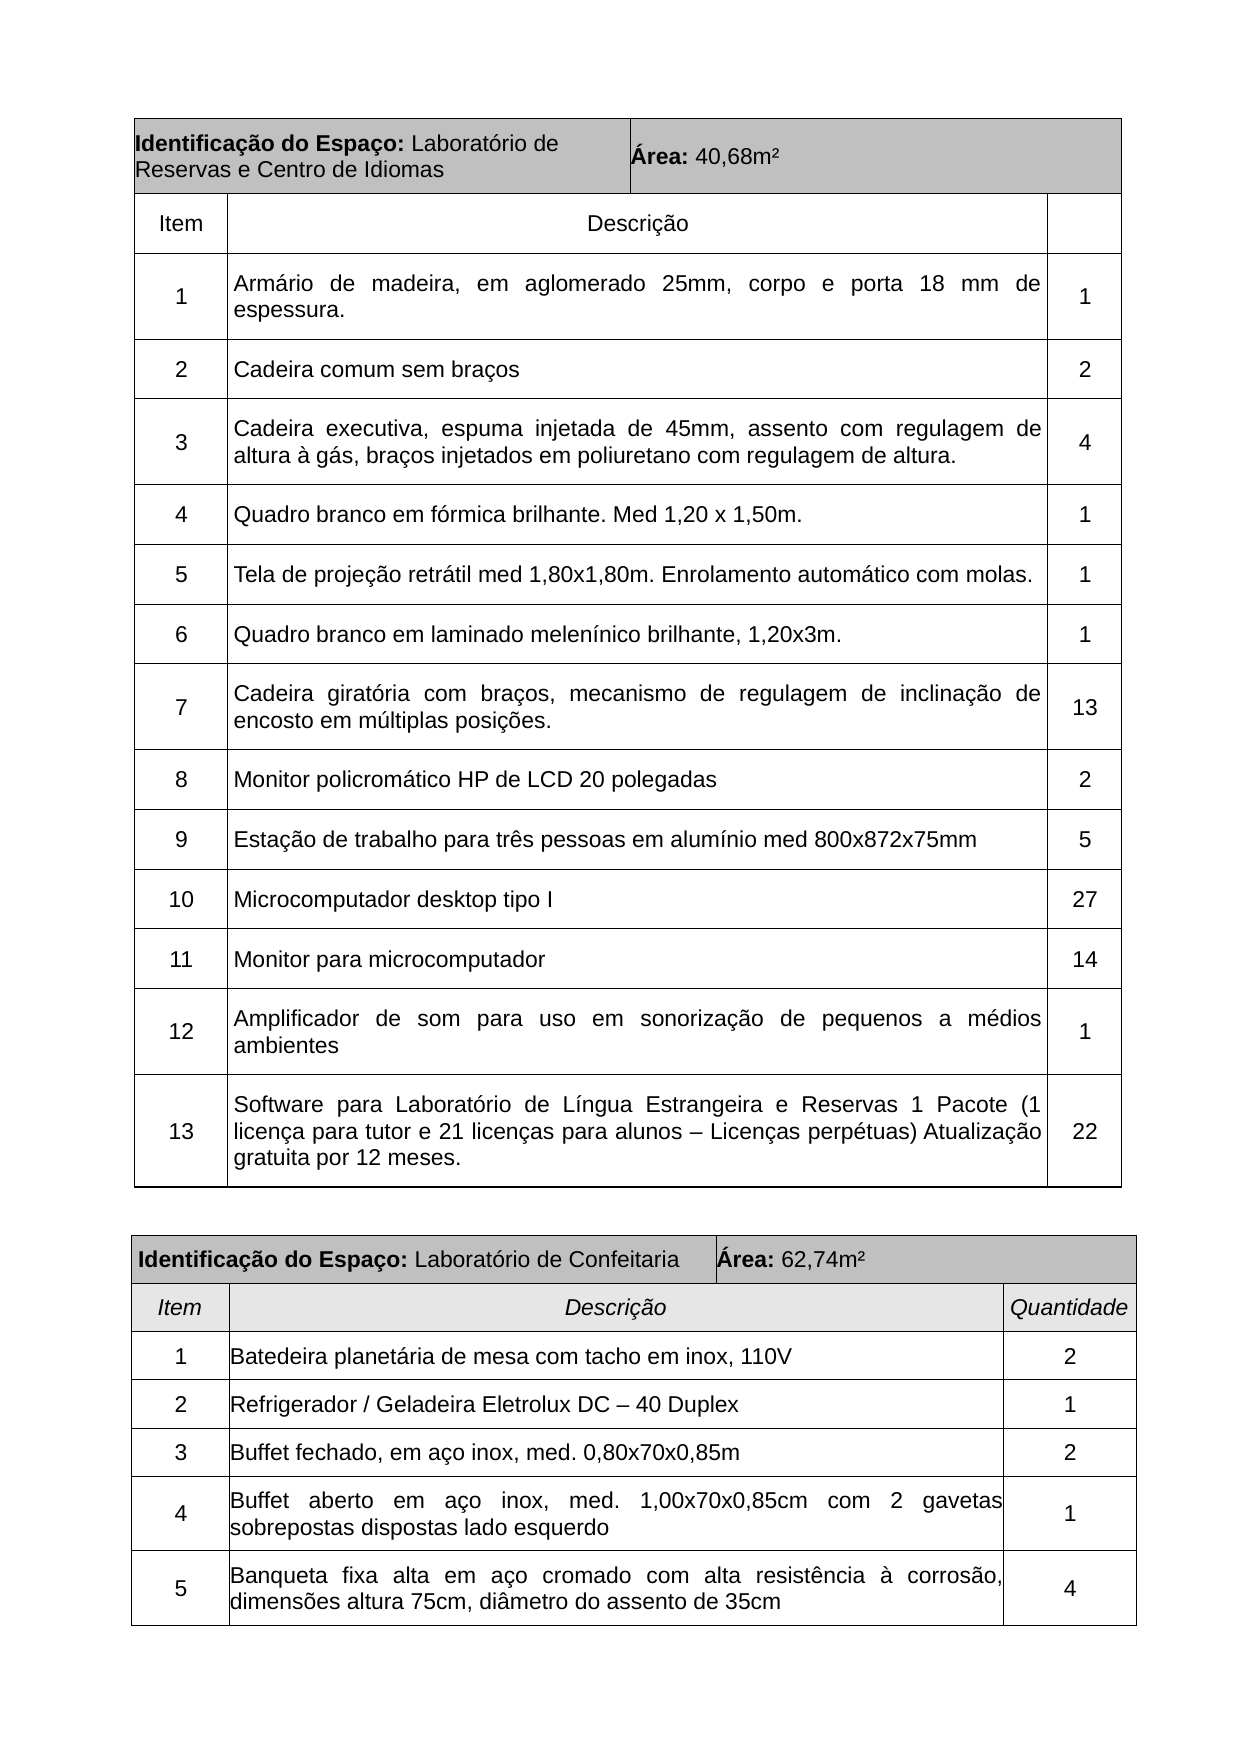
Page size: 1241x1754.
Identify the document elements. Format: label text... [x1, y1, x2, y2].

table_cell Quantidade [1004, 1284, 1136, 1331]
table_cell 1 [1004, 1477, 1136, 1550]
table_cell 2 [1048, 750, 1121, 809]
table_cell Software para Laboratório de Língua Estrangeira e Reservas 1 Pacote (1 licença para tutor e 21 licenças para alunos – Licenças perpétuas) Atualização gratuita por 12 meses. [228, 1075, 1047, 1186]
table_cell 4 [132, 1477, 229, 1550]
table_cell Item [135, 194, 227, 252]
table_cell 1 [132, 1332, 229, 1379]
table_cell 5 [135, 545, 227, 603]
table_cell Cadeira executiva, espuma injetada de 45mm, assento com regulagem de altura à gás, braços injetados em poliuretano com regulagem de altura. [228, 399, 1047, 484]
table_cell 2 [1004, 1429, 1136, 1476]
table_cell Armário de madeira, em aglomerado 25mm, corpo e porta 18 mm de espessura. [228, 254, 1047, 338]
table_cell Buffet aberto em aço inox, med. 1,00x70x0,85cm com 2 gavetas sobrepostas dispostas lado esquerdo [230, 1477, 1003, 1550]
table_cell 4 [1004, 1551, 1136, 1625]
table_cell 13 [135, 1075, 227, 1186]
table_cell Descrição [230, 1284, 1003, 1331]
table_cell Batedeira planetária de mesa com tacho em inox, 110V [230, 1332, 1003, 1379]
table_cell 6 [135, 605, 227, 663]
table_cell Quadro branco em laminado melenínico brilhante, 1,20x3m. [228, 605, 1047, 663]
table_header Área: 62,74m² [717, 1236, 1136, 1283]
table_cell [1048, 194, 1121, 252]
table_cell 2 [1048, 340, 1121, 398]
table_cell 5 [1048, 810, 1121, 869]
table_cell Buffet fechado, em aço inox, med. 0,80x70x0,85m [230, 1429, 1003, 1476]
table_cell 1 [1048, 545, 1121, 603]
table_cell 14 [1048, 929, 1121, 988]
table_cell 4 [135, 485, 227, 544]
table_cell 13 [1048, 664, 1121, 749]
table_header Área: 40,68m² [631, 119, 1121, 193]
table_cell 1 [1048, 254, 1121, 338]
table_cell 9 [135, 810, 227, 869]
table_cell 7 [135, 664, 227, 749]
table_cell 5 [132, 1551, 229, 1625]
table_cell 2 [1004, 1332, 1136, 1379]
table_cell Tela de projeção retrátil med 1,80x1,80m. Enrolamento automático com molas. [228, 545, 1047, 603]
table_cell 3 [135, 399, 227, 484]
table_cell 1 [1048, 485, 1121, 544]
table_cell 8 [135, 750, 227, 809]
table_cell 1 [1048, 989, 1121, 1074]
table_header Identificação do Espaço: Laboratório de Confeitaria [132, 1236, 716, 1283]
table_cell 1 [1048, 605, 1121, 663]
table_cell 2 [132, 1380, 229, 1428]
table_cell 22 [1048, 1075, 1121, 1186]
table_cell Cadeira comum sem braços [228, 340, 1047, 398]
table_cell Cadeira giratória com braços, mecanismo de regulagem de inclinação de encosto em múltiplas posições. [228, 664, 1047, 749]
table_cell Amplificador de som para uso em sonorização de pequenos a médios ambientes [228, 989, 1047, 1074]
table_cell 2 [135, 340, 227, 398]
table_cell 1 [1004, 1380, 1136, 1428]
table_cell 12 [135, 989, 227, 1074]
table_cell Quadro branco em fórmica brilhante. Med 1,20 x 1,50m. [228, 485, 1047, 544]
table_cell Refrigerador / Geladeira Eletrolux DC – 40 Duplex [230, 1380, 1003, 1428]
table_cell 4 [1048, 399, 1121, 484]
table_cell 10 [135, 870, 227, 928]
table_cell Estação de trabalho para três pessoas em alumínio med 800x872x75mm [228, 810, 1047, 869]
table_cell 11 [135, 929, 227, 988]
table_cell Item [132, 1284, 229, 1331]
table_cell 1 [135, 254, 227, 338]
table_cell Banqueta fixa alta em aço cromado com alta resistência à corrosão, dimensões altura 75cm, diâmetro do assento de 35cm [230, 1551, 1003, 1625]
table_cell Descrição [228, 194, 1047, 252]
table_header Identificação do Espaço: Laboratório de Reservas e Centro de Idiomas [135, 119, 630, 193]
table_cell Microcomputador desktop tipo I [228, 870, 1047, 928]
table_cell 27 [1048, 870, 1121, 928]
table_cell 3 [132, 1429, 229, 1476]
table_cell Monitor policromático HP de LCD 20 polegadas [228, 750, 1047, 809]
table_cell Monitor para microcomputador [228, 929, 1047, 988]
